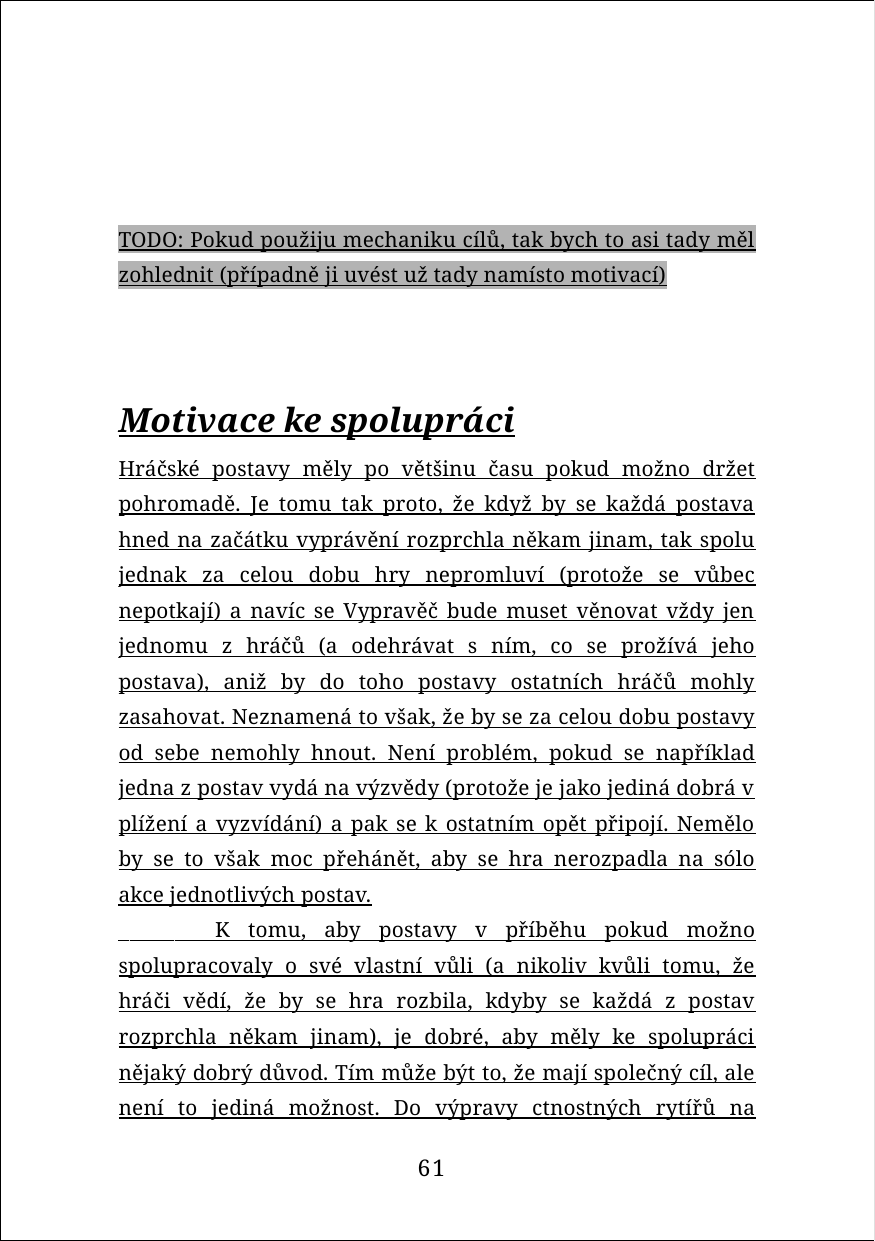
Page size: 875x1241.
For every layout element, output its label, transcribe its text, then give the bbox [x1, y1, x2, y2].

text akce jednotlivých postav. K tomu, aby postavy v příběhu pokud možno [118, 870, 756, 940]
text hráči vědí, že by se hra rozbila, kdyby se každá z postav [118, 976, 756, 1011]
text není to jediná možnost. Do výpravy ctnostných rytířů na [118, 1083, 756, 1117]
text od sebe nemohly hnout. Není problém, pokud se například [118, 728, 756, 762]
text jednak za celou dobu hry nepromluví (protože se vůbec [118, 550, 756, 584]
text by se to však moc přehánět, aby se hra nerozpadla na sólo [118, 834, 756, 869]
text nepotkají) a navíc se Vypravěč bude muset věnovat vždy jen [118, 586, 756, 620]
text zasahovat. Neznamená to však, že by se za celou dobu postavy [118, 692, 756, 727]
subtitle Motivace ke spolupráci [118, 397, 756, 442]
text zohlednit (případně ji uvést už tady namísto motivací) [118, 250, 756, 289]
text postava), aniž by do toho postavy ostatních hráčů mohly [118, 657, 756, 691]
text jednomu z hráčů (a odehrávat s ním, co se prožívá jeho [118, 621, 756, 656]
text pohromadě. Je tomu tak proto, že když by se každá postava hned na začátku vyprávění rozprchla někam jinam, tak spolu [118, 479, 756, 549]
text rozprchla někam jinam), je dobré, aby měly ke spolupráci [118, 1012, 756, 1046]
text jedna z postav vydá na výzvědy (protože je jako jediná dobrá v plížení a vyzvídání) a pak se k ostatním opět připojí. Nemělo [118, 763, 756, 833]
text spolupracovaly o své vlastní vůli (a nikoliv kvůli tomu, že [118, 941, 756, 975]
text TODO: Pokud použiju mechaniku cílů, tak bych to asi tady měl [118, 225, 756, 249]
text nějaký dobrý důvod. Tím může být to, že mají společný cíl, ale [118, 1047, 756, 1082]
text Hráčské postavy měly po většinu času pokud možno držet [118, 454, 756, 478]
